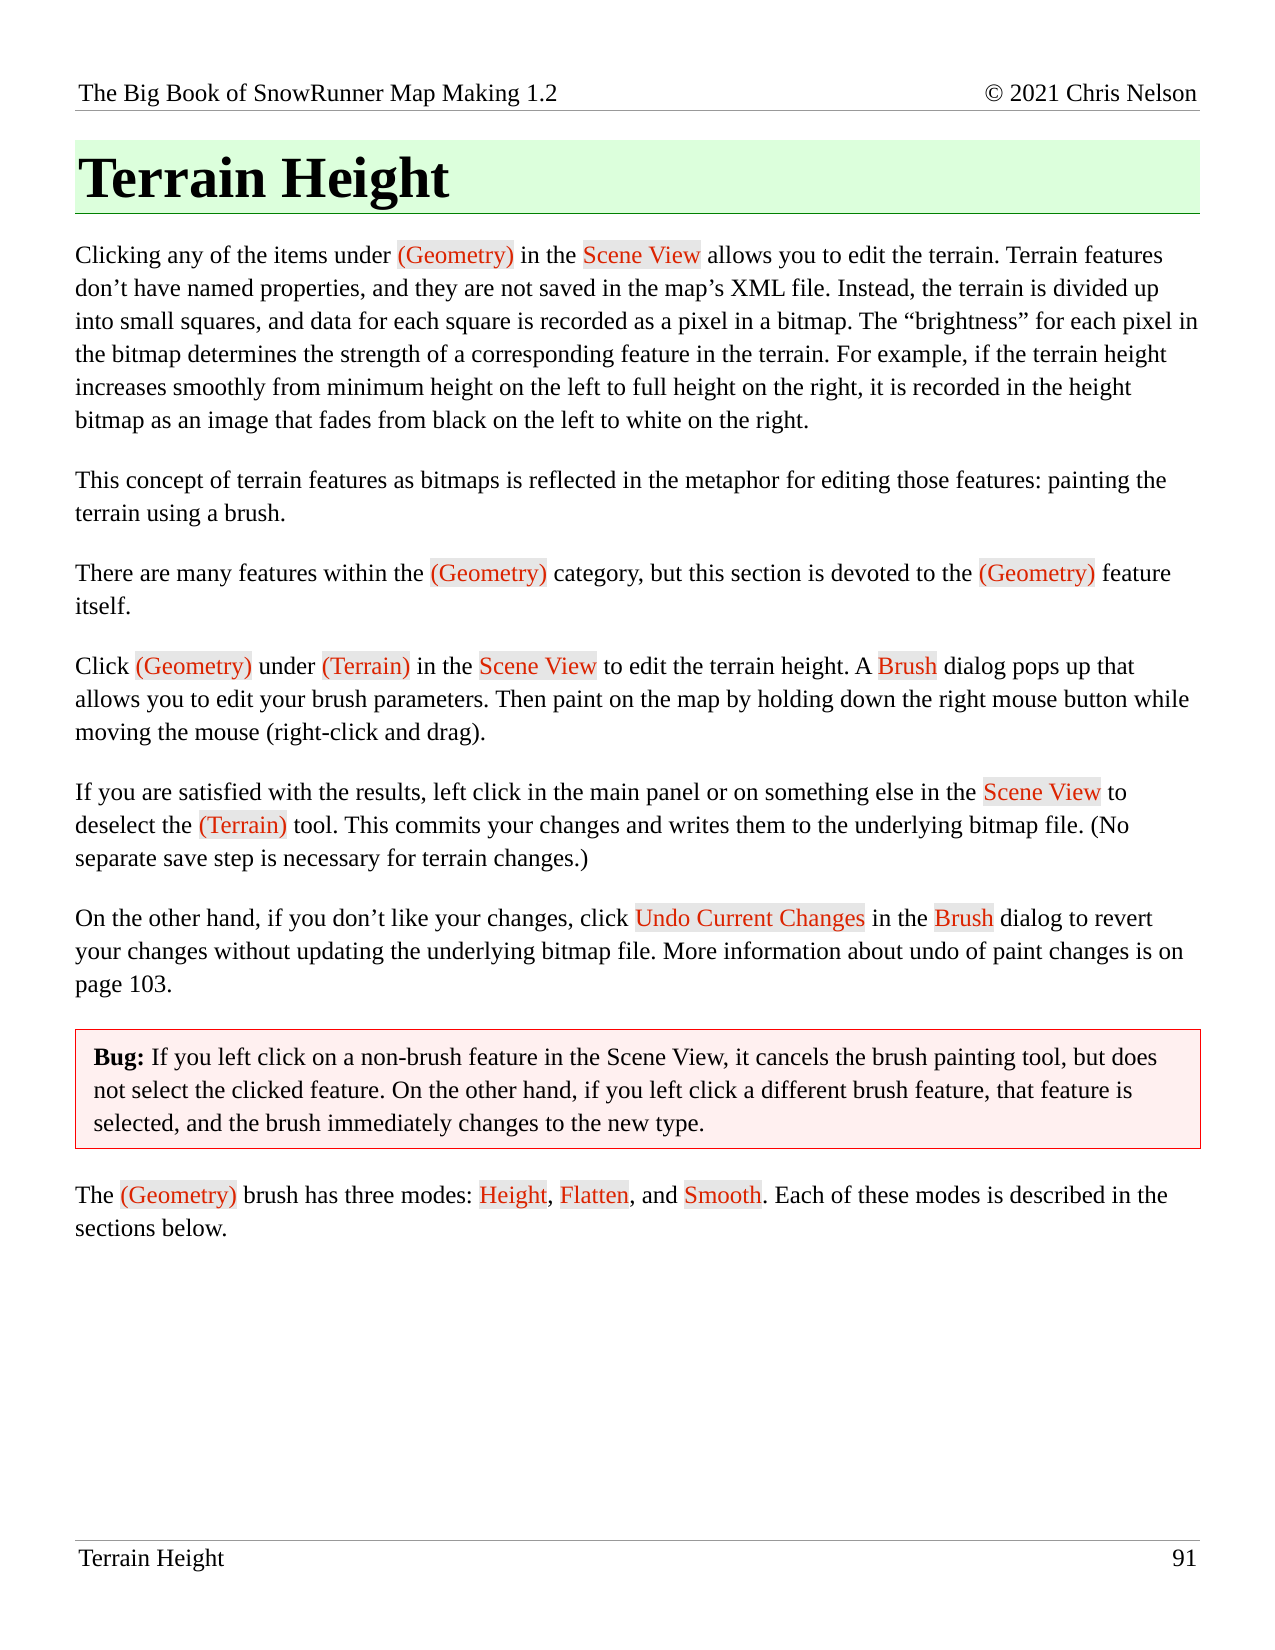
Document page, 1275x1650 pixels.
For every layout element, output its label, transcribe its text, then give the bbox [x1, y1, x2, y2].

text This concept of terrain features as bitmaps is reflected in the metaphor for editing those features: painting the terrain using a brush. [75, 465, 1200, 527]
text Click (Geometry) under (Terrain) in the Scene View to edit the terrain height. A Brush dialog pops up that allows you to edit your brush parameters. Then paint on the map by holding down the right mouse button while moving the mouse (right-click and drag). [75, 651, 1200, 746]
text On the other hand, if you don’t like your changes, click Undo Current Changes in the Brush dialog to revert your changes without updating the underlying bitmap file. More information about undo of paint changes is on page 103. [75, 903, 1200, 998]
text If you are satisfied with the results, left click in the main panel or on something else in the Scene View to deselect the (Terrain) tool. This commits your changes and writes them to the underlying bitmap file. (No separate save step is necessary for terrain changes.) [75, 777, 1200, 872]
list If you left click on a non-brush feature in the Scene View, it cancels the brush painting tool, but does not select the clicked feature. On the other hand, if you left click a different brush feature, that feature is selected, and the brush immediately changes to the new type. [76, 1030, 1200, 1148]
subtitle Terrain Height [75, 140, 1200, 213]
text The (Geometry) brush has three modes: Height, Flatten, and Smooth. Each of these modes is described in the sections below. [75, 1180, 1200, 1242]
text Clicking any of the items under (Geometry) in the Scene View allows you to edit the terrain. Terrain features don’t have named properties, and they are not saved in the map’s XML file. Instead, the terrain is divided up into small squares, and data for each square is recorded as a pixel in a bitmap. The “brightness” for each pixel in the bitmap determines the strength of a corresponding feature in the terrain. For example, if the terrain height increases smoothly from minimum height on the left to full height on the right, it is recorded in the height bitmap as an image that fades from black on the left to white on the right. [75, 240, 1200, 434]
text There are many features within the (Geometry) category, but this section is devoted to the (Geometry) feature itself. [75, 558, 1200, 620]
